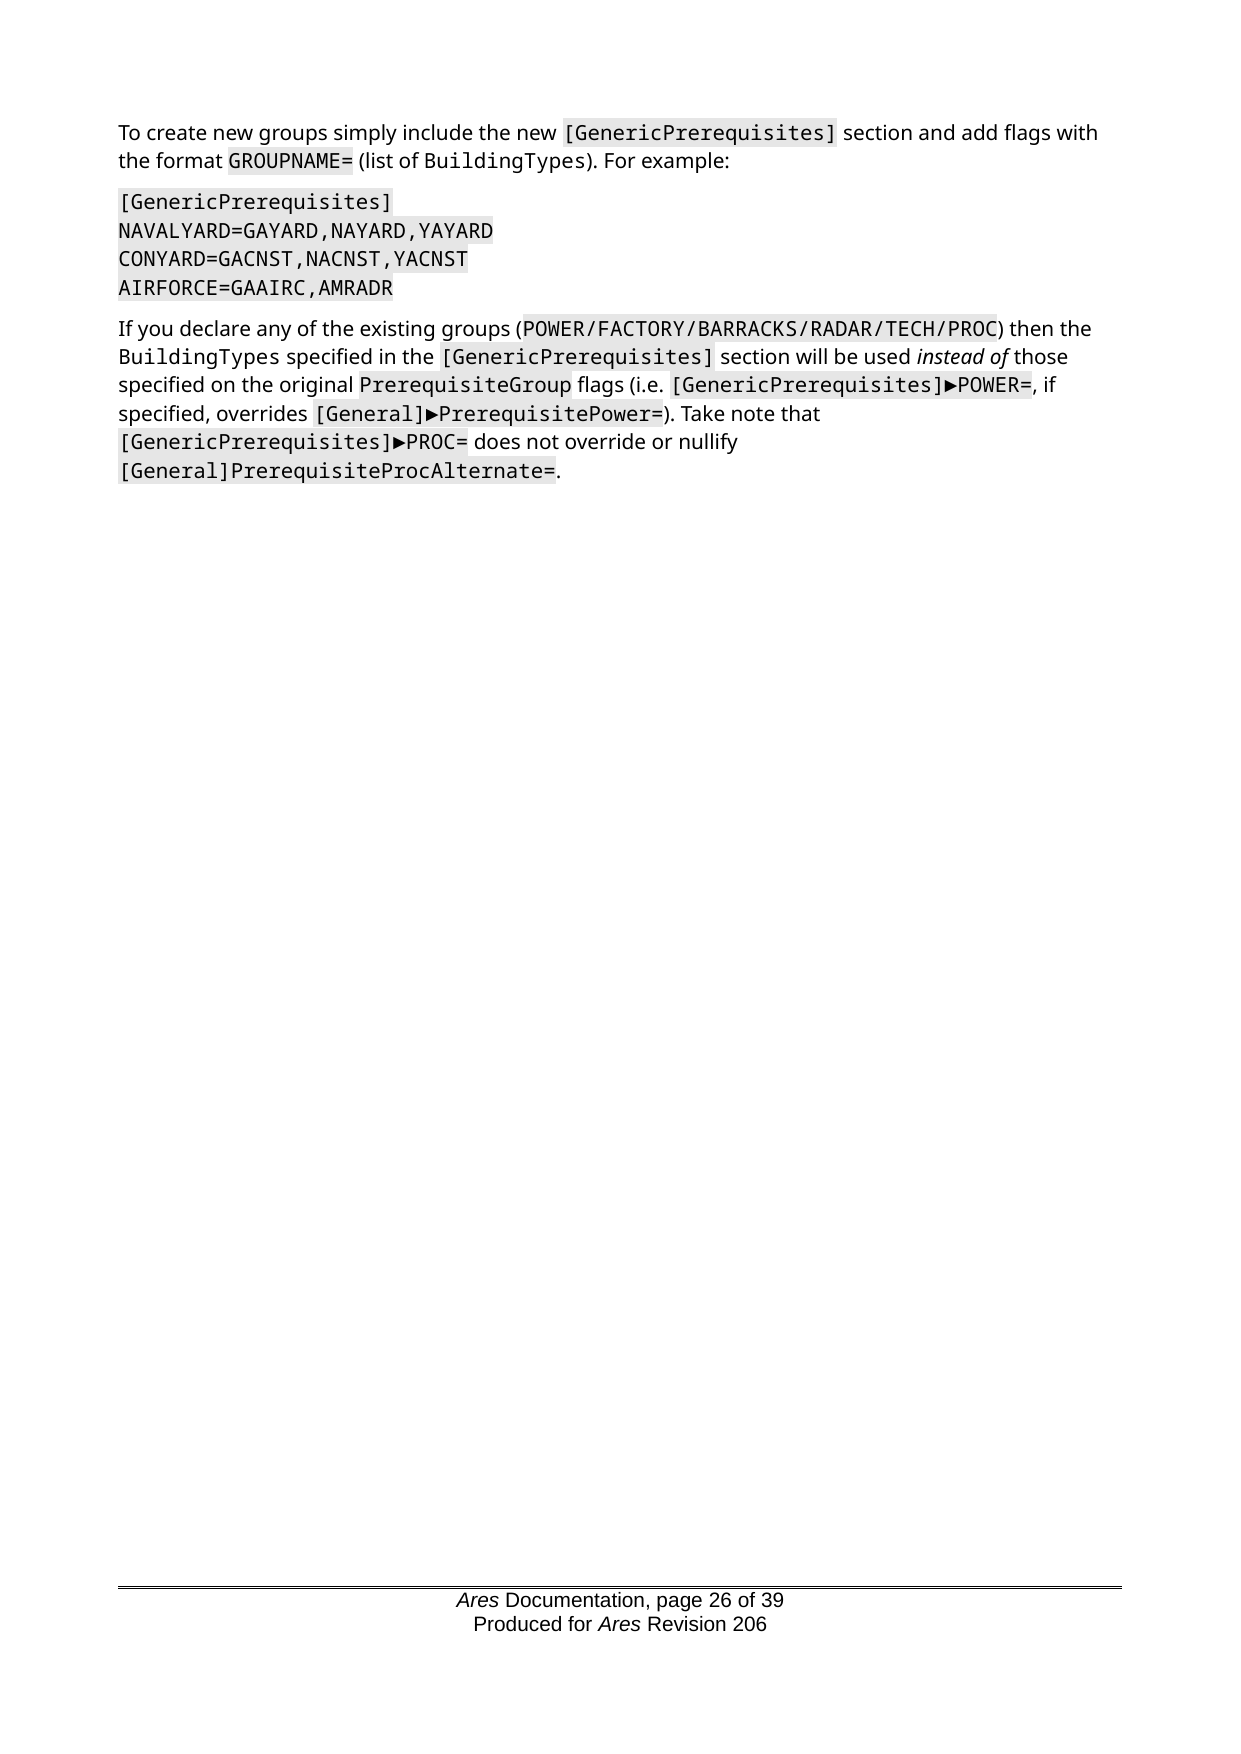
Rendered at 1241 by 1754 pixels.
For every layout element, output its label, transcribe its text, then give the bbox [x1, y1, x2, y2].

text If you declare any of the existing groups (POWER/FACTORY/BARRACKS/RADAR/TECH/PROC) then the BuildingTypes specified in the [GenericPrerequisites] section will be used instead of those specified on the original PrerequisiteGroup flags (i.e. [GenericPrerequisites]►POWER=, if specified, overrides [General]►PrerequisitePower=). Take note that [GenericPrerequisites]►PROC= does not override or nullify [General]PrerequisiteProcAlternate=. [118, 314, 1122, 484]
text [GenericPrerequisites] NAVALYARD=GAYARD,NAYARD,YAYARD CONYARD=GACNST,NACNST,YACNST AIRFORCE=GAAIRC,AMRADR [118, 187, 1122, 301]
text To create new groups simply include the new [GenericPrerequisites] section and add flags with the format GROUPNAME= (list of BuildingTypes). For example: [118, 118, 1122, 175]
